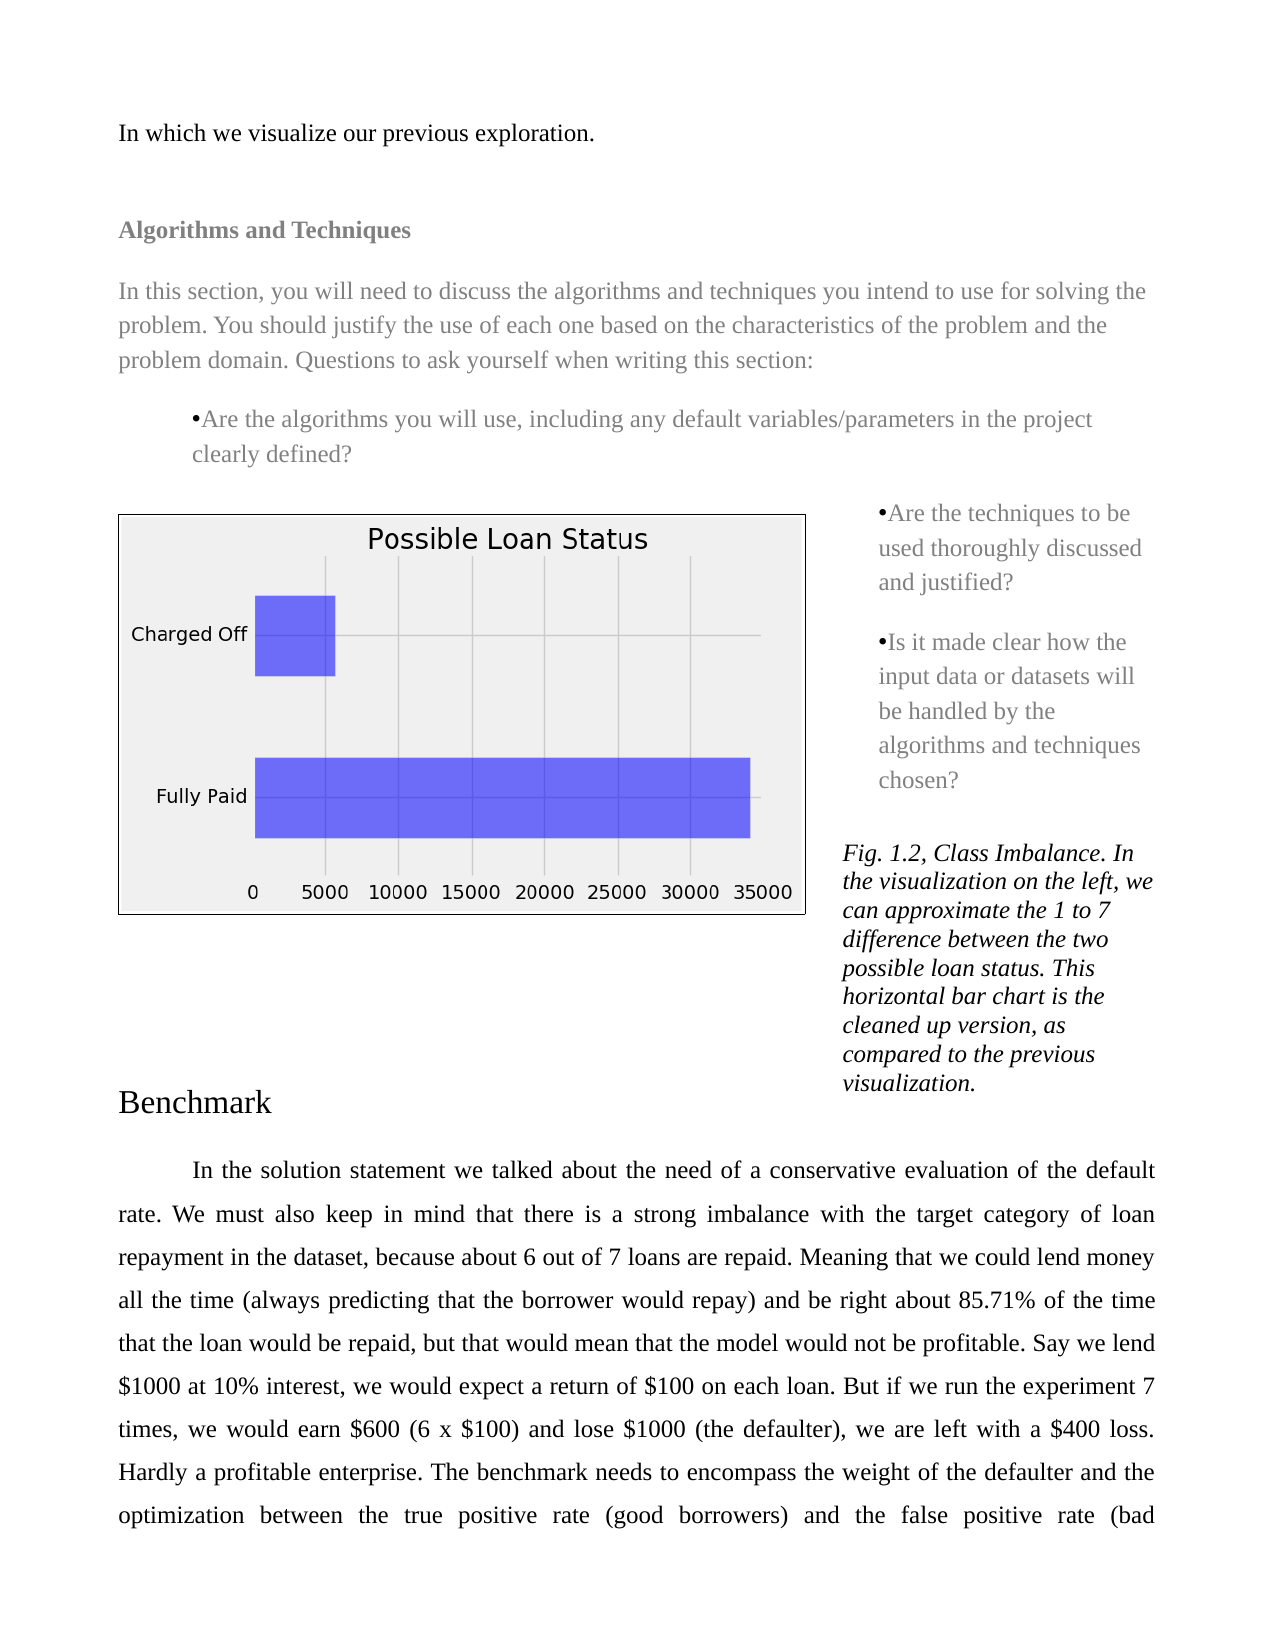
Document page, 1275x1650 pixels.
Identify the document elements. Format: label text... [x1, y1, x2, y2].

list Are the techniques to be used thoroughly discussed and justified? [118, 498, 1157, 596]
text In which we visualize our previous exploration. [118, 118, 1157, 147]
list Is it made clear how the input data or datasets will be handled by the algorithms and techniques chosen? [806, 627, 1157, 793]
list [119, 515, 805, 914]
subtitle Benchmark [118, 1083, 1157, 1121]
text In this section, you will need to discuss the algorithms and techniques you intend to use for solving the problem. You should justify the use of each one based on the characteristics of the problem and the problem domain. Questions to ask yourself when writing this section: [118, 276, 1157, 374]
picture [121, 517, 802, 911]
text In the solution statement we talked about the need of a conservative evaluation of the default rate. We must also keep in mind that there is a strong imbalance with the target category of loan repayment in the dataset, because about 6 out of 7 loans are repaid. Meaning that we could lend money all the time (always predicting that the borrower would repay) and be right about 85.71% of the time that the loan would be repaid, but that would mean that the model would not be profitable. Say we lend $1000 at 10% interest, we would expect a return of $100 on each loan. But if we run the experiment 7 times, we would earn $600 (6 x $100) and lose $1000 (the defaulter), we are left with a $400 loss. Hardly a profitable enterprise. The benchmark needs to encompass the weight of the defaulter and the optimization between the true positive rate (good borrowers) and the false positive rate (bad [118, 1156, 1157, 1529]
subtitle Algorithms and Techniques [118, 215, 1157, 244]
list Are the algorithms you will use, including any default variables/parameters in the project clearly defined? [118, 404, 1157, 468]
